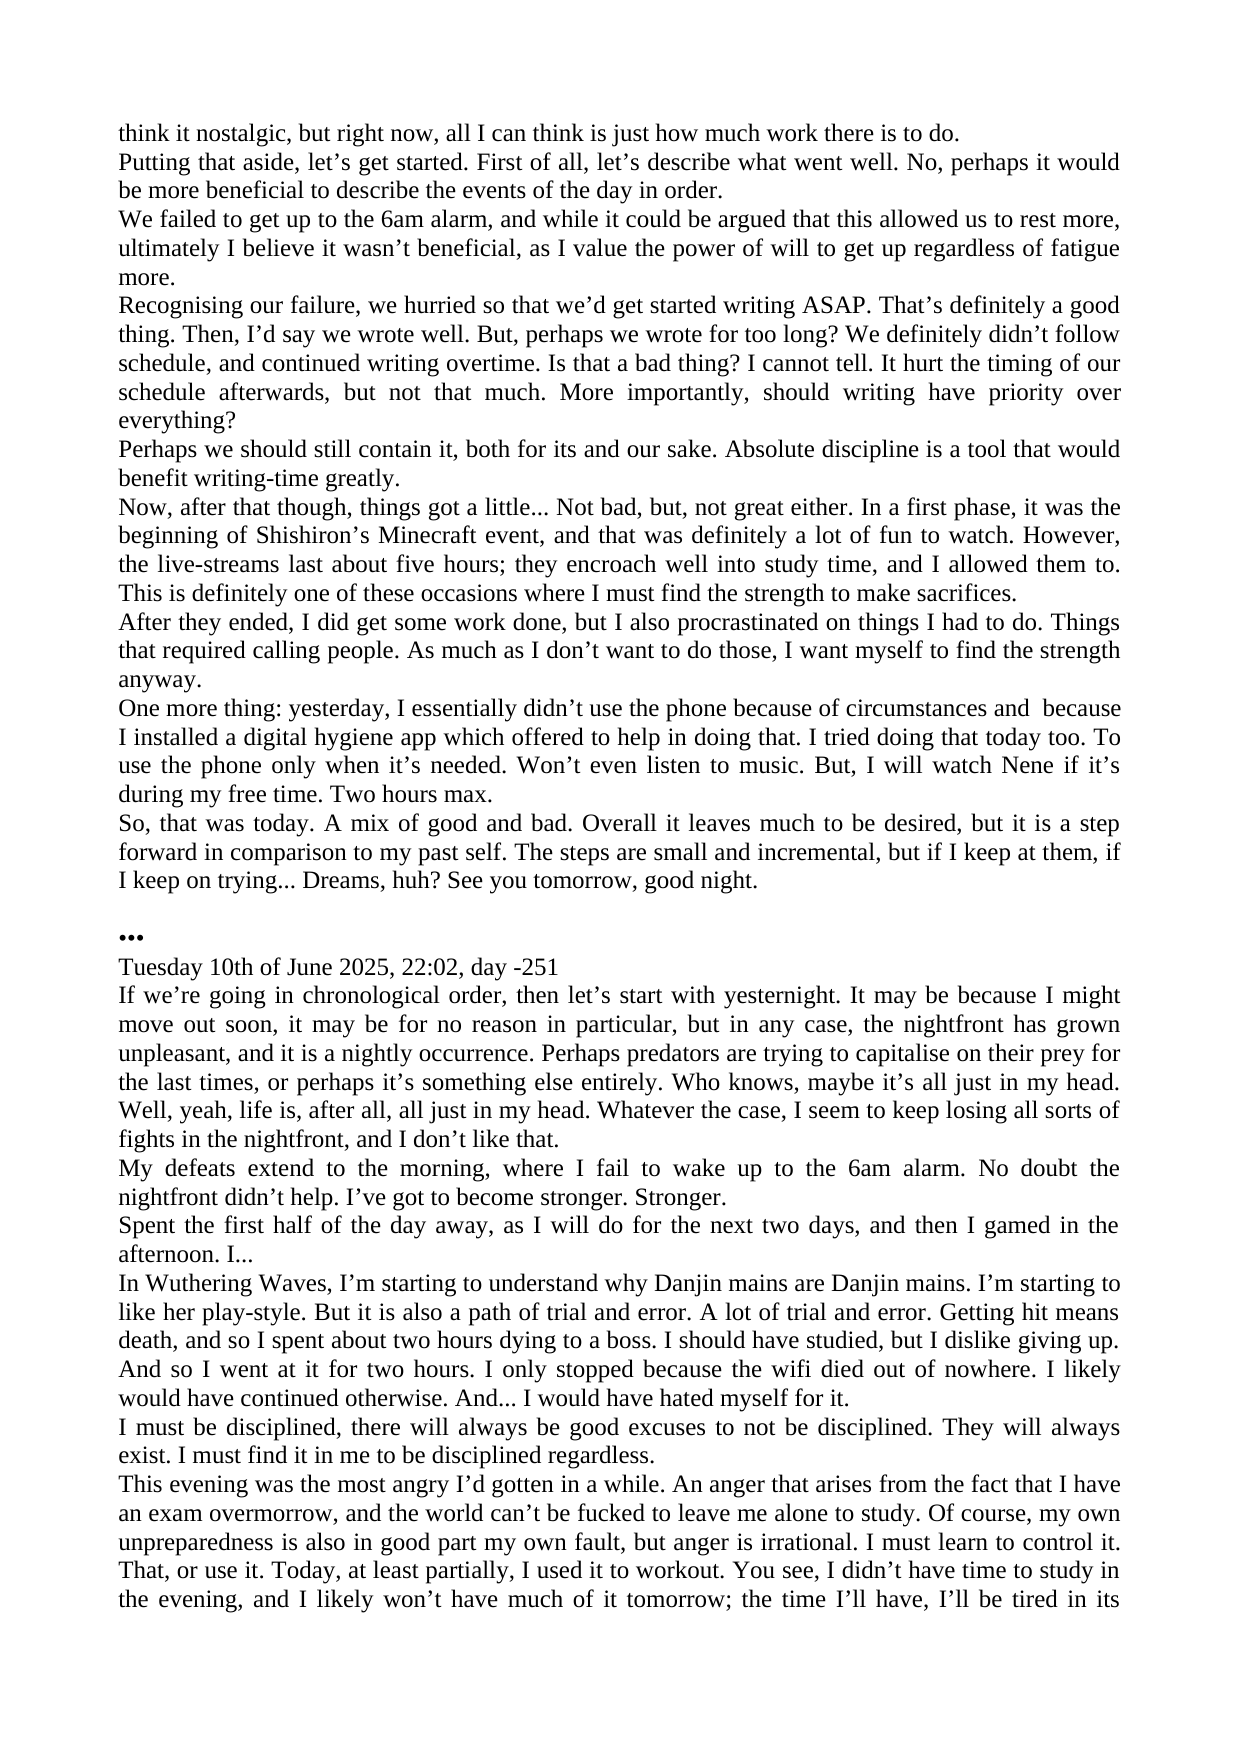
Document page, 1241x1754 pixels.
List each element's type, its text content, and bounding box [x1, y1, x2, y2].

text Tuesday 10th of June 2025, 22:02, day -251 [118, 952, 1122, 981]
text Perhaps we should still contain it, both for its and our sake. Absolute discipline is a tool that would benefit writing-time greatly. [118, 434, 1122, 492]
text ••• [118, 923, 1122, 952]
text This evening was the most angry I’d gotten in a while. An anger that arises from the fact that I have an exam overmorrow, and the world can’t be fucked to leave me alone to study. Of course, my own unpreparedness is also in good part my own fault, but anger is irrational. I must learn to control it. That, or use it. Today, at least partially, I used it to workout. You see, I didn’t have time to study in the evening, and I likely won’t have much of it tomorrow; the time I’ll have, I’ll be tired in its [118, 1469, 1122, 1613]
text After they ended, I did get some work done, but I also procrastinated on things I had to do. Things that required calling people. As much as I don’t want to do those, I want myself to find the strength anyway. [118, 607, 1122, 693]
text Now, after that though, things got a little... Not bad, but, not great either. In a first phase, it was the beginning of Shishiron’s Minecraft event, and that was definitely a lot of fun to watch. However, the live-streams last about five hours; they encroach well into study time, and I allowed them to. This is definitely one of these occasions where I must find the strength to make sacrifices. [118, 492, 1122, 607]
text One more thing: yesterday, I essentially didn’t use the phone because of circumstances and because I installed a digital hygiene app which offered to help in doing that. I tried doing that today too. To use the phone only when it’s needed. Won’t even listen to music. But, I will watch Nene if it’s during my free time. Two hours max. [118, 693, 1122, 808]
text So, that was today. A mix of good and bad. Overall it leaves much to be desired, but it is a step forward in comparison to my past self. The steps are small and incremental, but if I keep at them, if I keep on trying... Dreams, huh? See you tomorrow, good night. [118, 808, 1122, 894]
text My defeats extend to the morning, where I fail to wake up to the 6am alarm. No doubt the nightfront didn’t help. I’ve got to become stronger. Stronger. [118, 1153, 1122, 1211]
text think it nostalgic, but right now, all I can think is just how much work there is to do. [118, 118, 1122, 147]
text If we’re going in chronological order, then let’s start with yesternight. It may be because I might move out soon, it may be for no reason in particular, but in any case, the nightfront has grown unpleasant, and it is a nightly occurrence. Perhaps predators are trying to capitalise on their prey for the last times, or perhaps it’s something else entirely. Who knows, maybe it’s all just in my head. Well, yeah, life is, after all, all just in my head. Whatever the case, I seem to keep losing all sorts of fights in the nightfront, and I don’t like that. [118, 981, 1122, 1153]
text In Wuthering Waves, I’m starting to understand why Danjin mains are Danjin mains. I’m starting to like her play-style. But it is also a path of trial and error. A lot of trial and error. Getting hit means death, and so I spent about two hours dying to a boss. I should have studied, but I dislike giving up. And so I went at it for two hours. I only stopped because the wifi died out of nowhere. I likely would have continued otherwise. And... I would have hated myself for it. [118, 1268, 1122, 1412]
text Spent the first half of the day away, as I will do for the next two days, and then I gamed in the afternoon. I... [118, 1211, 1122, 1268]
text Putting that aside, let’s get started. First of all, let’s describe what went well. No, perhaps it would be more beneficial to describe the events of the day in order. [118, 147, 1122, 204]
text I must be disciplined, there will always be good excuses to not be disciplined. They will always exist. I must find it in me to be disciplined regardless. [118, 1412, 1122, 1469]
text Recognising our failure, we hurried so that we’d get started writing ASAP. That’s definitely a good thing. Then, I’d say we wrote well. But, perhaps we wrote for too long? We definitely didn’t follow schedule, and continued writing overtime. Is that a bad thing? I cannot tell. It hurt the timing of our schedule afterwards, but not that much. More importantly, should writing have priority over everything? [118, 291, 1122, 434]
text We failed to get up to the 6am alarm, and while it could be argued that this allowed us to rest more, ultimately I believe it wasn’t beneficial, as I value the power of will to get up regardless of fatigue more. [118, 204, 1122, 291]
